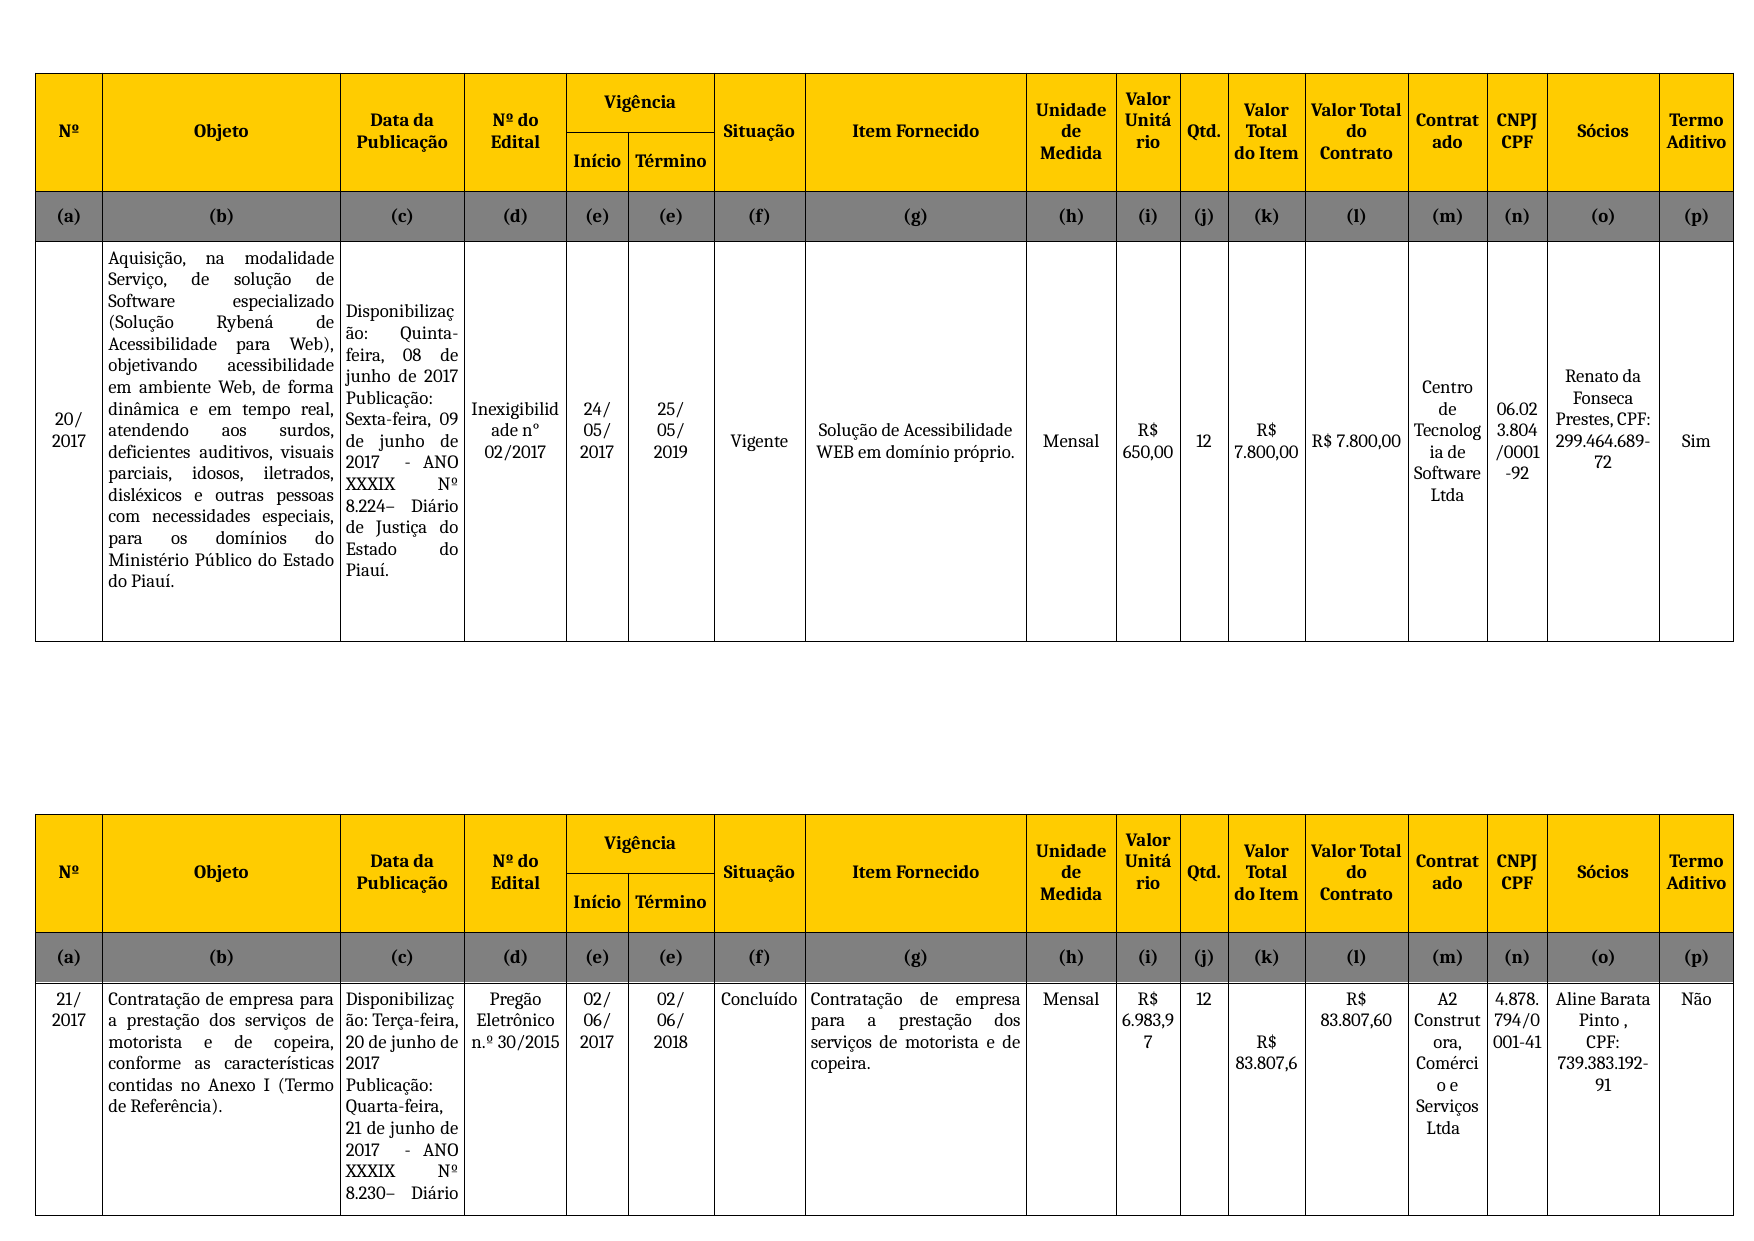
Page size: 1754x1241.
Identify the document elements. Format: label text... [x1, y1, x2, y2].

table_header Contratado [1409, 815, 1487, 932]
table_cell (i) [1117, 933, 1180, 982]
table_header Termo Aditivo [1660, 815, 1733, 932]
table_cell (p) [1660, 933, 1733, 982]
table_cell (e) [629, 192, 714, 241]
table_header Contratado [1409, 74, 1487, 191]
table_cell R$ 83.807,60 [1306, 984, 1408, 1215]
table_header Objeto [103, 74, 340, 191]
table_header Valor Total do Item [1229, 815, 1305, 932]
table_header CNPJ CPF [1488, 815, 1547, 932]
table_cell (n) [1488, 192, 1547, 241]
table_header Termo Aditivo [1660, 74, 1733, 191]
table_header Sócios [1548, 74, 1659, 191]
table_header Nº [36, 815, 102, 932]
table_cell (c) [341, 933, 464, 982]
table_header Objeto [103, 815, 340, 932]
table_cell 21/ 2017 [36, 984, 102, 1215]
table_cell R$ 83.807,6 [1229, 984, 1305, 1215]
table_cell (a) [36, 933, 102, 982]
table_cell 06.023.804/0001-92 [1488, 242, 1547, 641]
table_cell 24/ 05/ 2017 [567, 242, 628, 641]
table_cell 4.878.794/0001-41 [1488, 984, 1547, 1215]
table_cell Contratação de empresa para a prestação dos serviços de motorista e de copeira, conforme as características contidas no Anexo I (Termo de Referência). [103, 984, 340, 1215]
table_cell Disponibilização: Terça-feira, 20 de junho de 2017 Publicação: Quarta-feira, 21 de junho de 2017 - ANO XXXIX Nº 8.230– Diário [341, 984, 464, 1215]
table_cell (l) [1306, 933, 1408, 982]
table_cell (i) [1117, 192, 1180, 241]
table_header Situação [715, 74, 805, 191]
table_header Item Fornecido [806, 815, 1026, 932]
table_cell (m) [1409, 933, 1487, 982]
table_cell A2 Construtora, Comércio e Serviços Ltda [1409, 984, 1487, 1215]
table_cell (p) [1660, 192, 1733, 241]
table_cell Concluído [715, 984, 805, 1215]
table_cell (b) [103, 933, 340, 982]
table_cell (h) [1027, 192, 1116, 241]
table_header Data da Publicação [341, 815, 464, 932]
table_cell (g) [806, 933, 1026, 982]
table_header Nº do Edital [465, 74, 566, 191]
table_header Qtd. [1181, 815, 1228, 932]
table_cell 12 [1181, 984, 1228, 1215]
table_cell Vigente [715, 242, 805, 641]
table_cell Pregão Eletrônico n.º 30/2015 [465, 984, 566, 1215]
table_cell (e) [567, 192, 628, 241]
table_header Unidade de Medida [1027, 74, 1116, 191]
table_cell (f) [715, 192, 805, 241]
table_header Item Fornecido [806, 74, 1026, 191]
table_cell (k) [1229, 192, 1305, 241]
table_header Data da Publicação [341, 74, 464, 191]
table_cell Início [567, 874, 628, 932]
table_cell Aquisição, na modalidade Serviço, de solução de Software especializado (Solução Rybená de Acessibilidade para Web), objetivando acessibilidade em ambiente Web, de forma dinâmica e em tempo real, atendendo aos surdos, deficientes auditivos, visuais parciais, idosos, iletrados, disléxicos e outras pessoas com necessidades especiais, para os domínios do Ministério Público do Estado do Piauí. [103, 242, 340, 641]
table_header Vigência [567, 74, 714, 132]
table_cell Mensal [1027, 984, 1116, 1215]
table_header Valor Unitário [1117, 74, 1180, 191]
table_cell (e) [567, 933, 628, 982]
table_cell (j) [1181, 192, 1228, 241]
table_cell (j) [1181, 933, 1228, 982]
table_header Nº do Edital [465, 815, 566, 932]
table_cell R$ 7.800,00 [1229, 242, 1305, 641]
table_cell Solução de Acessibilidade WEB em domínio próprio. [806, 242, 1026, 641]
table_cell Renato da Fonseca Prestes, CPF: 299.464.689-72 [1548, 242, 1659, 641]
table_header Nº [36, 74, 102, 191]
table_cell (c) [341, 192, 464, 241]
table_header Vigência [567, 815, 714, 873]
table_cell 20/ 2017 [36, 242, 102, 641]
table_cell 02/ 06/ 2018 [629, 984, 714, 1215]
table_cell Término [629, 874, 714, 932]
table_cell R$ 7.800,00 [1306, 242, 1408, 641]
table_cell (d) [465, 192, 566, 241]
table_cell (h) [1027, 933, 1116, 982]
table_header Valor Total do Contrato [1306, 74, 1408, 191]
table_cell (d) [465, 933, 566, 982]
table_cell (n) [1488, 933, 1547, 982]
table_cell Sim [1660, 242, 1733, 641]
table_cell Inexigibilidade n° 02/2017 [465, 242, 566, 641]
table_cell (b) [103, 192, 340, 241]
table_cell Disponibilização: Quinta-feira, 08 de junho de 2017 Publicação: Sexta-feira, 09 de junho de 2017 - ANO XXXIX Nº 8.224– Diário de Justiça do Estado do Piauí. [341, 242, 464, 641]
table_cell 02/ 06/ 2017 [567, 984, 628, 1215]
table_cell 25/ 05/ 2019 [629, 242, 714, 641]
table_cell Contratação de empresa para a prestação dos serviços de motorista e de copeira. [806, 984, 1026, 1215]
table_header Qtd. [1181, 74, 1228, 191]
table_cell (a) [36, 192, 102, 241]
table_cell (g) [806, 192, 1026, 241]
table_header Situação [715, 815, 805, 932]
table_cell (o) [1548, 933, 1659, 982]
table_cell Centro de Tecnologia de Software Ltda [1409, 242, 1487, 641]
table_cell Aline Barata Pinto , CPF: 739.383.192-91 [1548, 984, 1659, 1215]
table_header Unidade de Medida [1027, 815, 1116, 932]
table_cell Início [567, 133, 628, 191]
table_cell R$ 650,00 [1117, 242, 1180, 641]
table_cell (e) [629, 933, 714, 982]
table_cell Não [1660, 984, 1733, 1215]
table_header Valor Total do Item [1229, 74, 1305, 191]
table_cell Término [629, 133, 714, 191]
table_header Valor Total do Contrato [1306, 815, 1408, 932]
table_cell (o) [1548, 192, 1659, 241]
table_cell (f) [715, 933, 805, 982]
table_cell (k) [1229, 933, 1305, 982]
table_cell R$ 6.983,97 [1117, 984, 1180, 1215]
table_cell 12 [1181, 242, 1228, 641]
table_cell (m) [1409, 192, 1487, 241]
table_header Sócios [1548, 815, 1659, 932]
table_cell (l) [1306, 192, 1408, 241]
table_cell Mensal [1027, 242, 1116, 641]
table_header CNPJ CPF [1488, 74, 1547, 191]
table_header Valor Unitário [1117, 815, 1180, 932]
